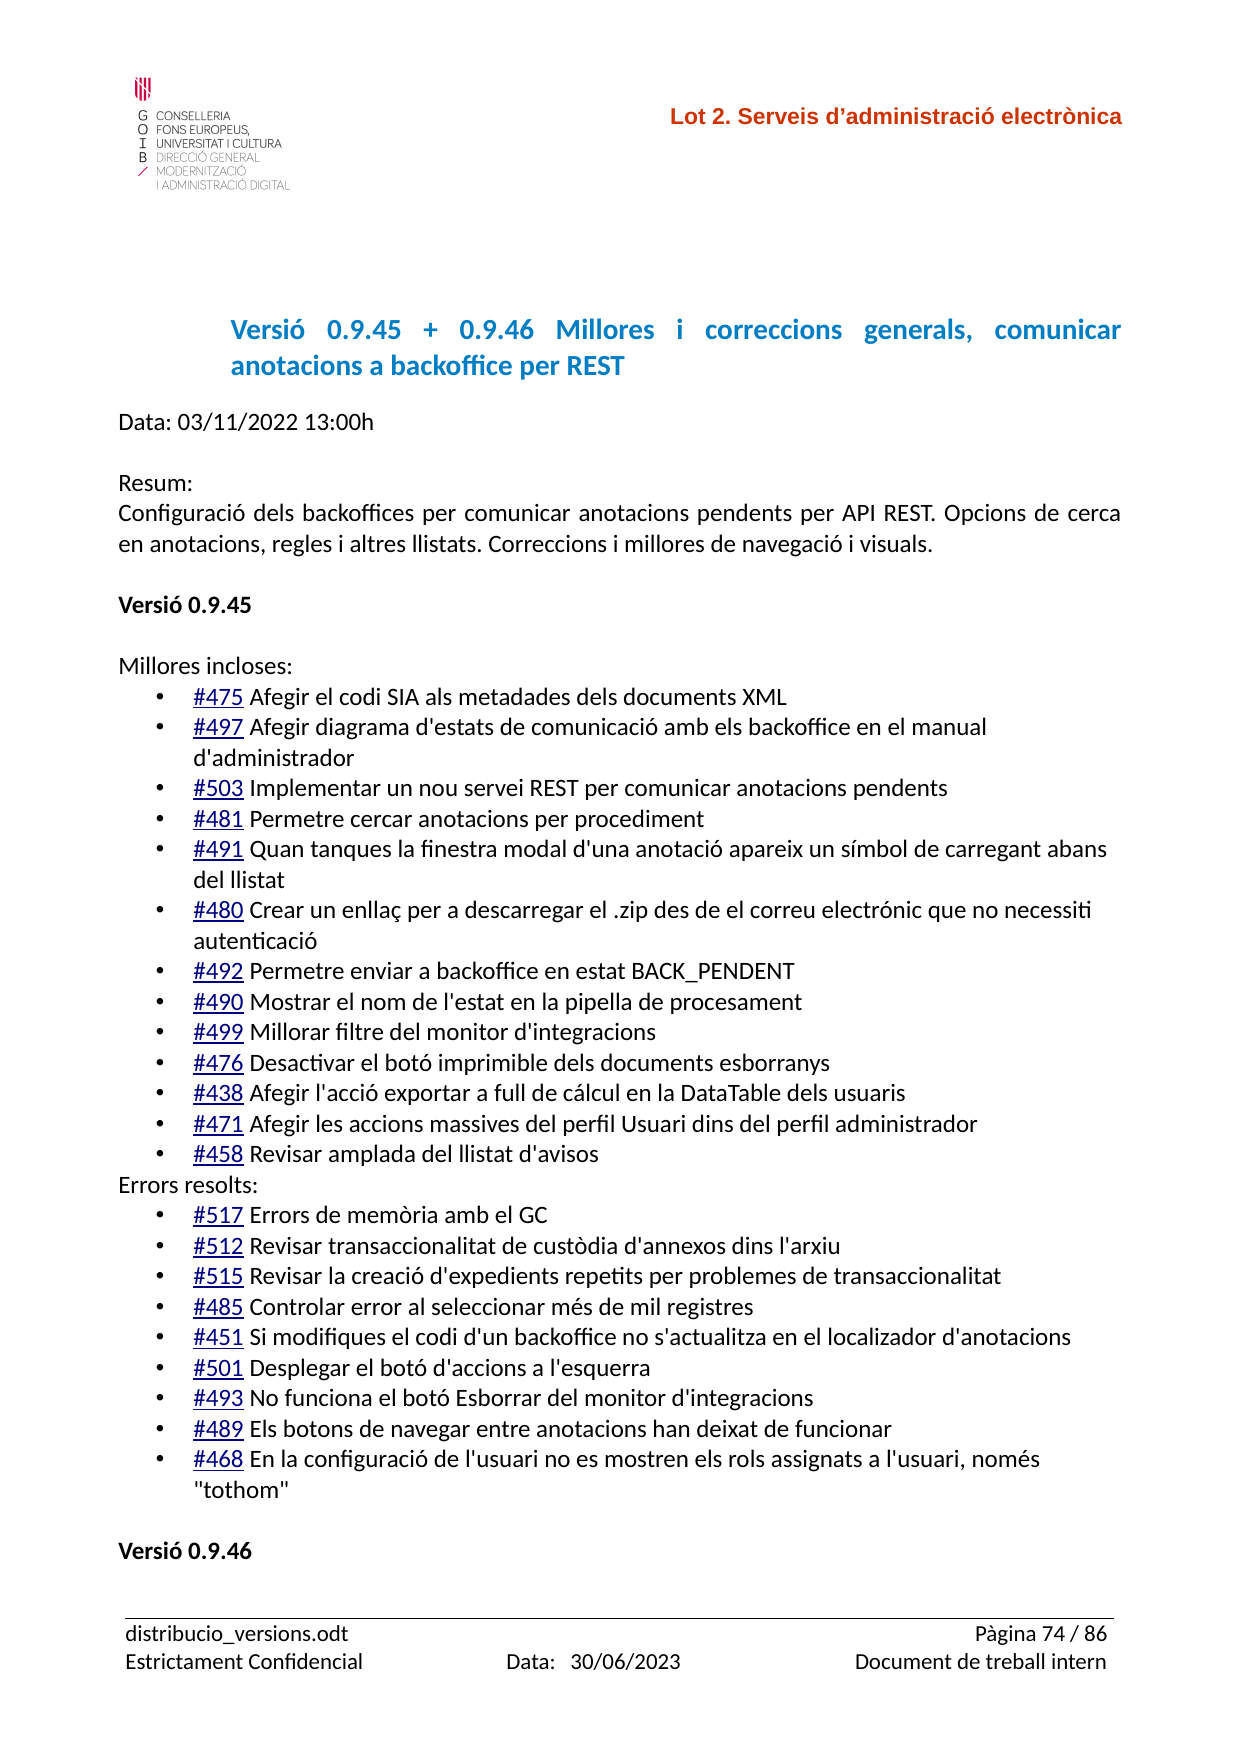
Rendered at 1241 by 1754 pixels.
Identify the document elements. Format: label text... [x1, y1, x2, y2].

list #458 Revisar amplada del llistat d'avisos [156, 1138, 1122, 1169]
text Versió 0.9.46 [118, 1535, 1122, 1566]
text Configuració dels backoffices per comunicar anotacions pendents per API REST. Opcions de cerca en anotacions, regles i altres llistats. Correccions i millores de navegació i visuals. [118, 497, 1122, 558]
text Millores incloses: [118, 650, 1122, 681]
list #492 Permetre enviar a backoffice en estat BACK_PENDENT [156, 955, 1122, 986]
list #491 Quan tanques la finestra modal d'una anotació apareix un símbol de carregant abans del llistat [156, 833, 1122, 894]
text Data: 03/11/2022 13:00h [118, 406, 1122, 436]
text Versió 0.9.45 [118, 589, 1122, 619]
list #493 No funciona el botó Esborrar del monitor d'integracions [156, 1383, 1122, 1413]
text Errors resolts: [118, 1169, 1122, 1199]
list #512 Revisar transaccionalitat de custòdia d'annexos dins l'arxiu [156, 1230, 1122, 1261]
list #490 Mostrar el nom de l'estat en la pipella de procesament [156, 986, 1122, 1016]
list #438 Afegir l'acció exportar a full de cálcul en la DataTable dels usuaris [156, 1077, 1122, 1108]
list #475 Afegir el codi SIA als metadades dels documents XML [156, 681, 1122, 711]
list #476 Desactivar el botó imprimible dels documents esborranys [156, 1047, 1122, 1077]
list #489 Els botons de navegar entre anotacions han deixat de funcionar [156, 1413, 1122, 1444]
list #485 Controlar error al seleccionar més de mil registres [156, 1291, 1122, 1322]
list #497 Afegir diagrama d'estats de comunicació amb els backoffice en el manual d'administrador [156, 711, 1122, 772]
subtitle Versió 0.9.45 + 0.9.46 Millores i correccions generals, comunicar anotacions a backoffice per REST [153, 311, 1122, 382]
text Resum: [118, 467, 1122, 497]
list #471 Afegir les accions massives del perfil Usuari dins del perfil administrador [156, 1108, 1122, 1138]
list #515 Revisar la creació d'expedients repetits per problemes de transaccionalitat [156, 1261, 1122, 1291]
list #481 Permetre cercar anotacions per procediment [156, 803, 1122, 833]
list #468 En la configuració de l'usuari no es mostren els rols assignats a l'usuari, només "tothom" [156, 1444, 1122, 1505]
list #517 Errors de memòria amb el GC [156, 1199, 1122, 1230]
list #480 Crear un enllaç per a descarregar el .zip des de el correu electrónic que no necessiti autenticació [156, 894, 1122, 955]
list #501 Desplegar el botó d'accions a l'esquerra [156, 1352, 1122, 1383]
list #503 Implementar un nou servei REST per comunicar anotacions pendents [156, 772, 1122, 803]
list #451 Si modifiques el codi d'un backoffice no s'actualitza en el localizador d'anotacions [156, 1322, 1122, 1352]
picture [126, 70, 299, 197]
list #499 Millorar filtre del monitor d'integracions [156, 1016, 1122, 1047]
